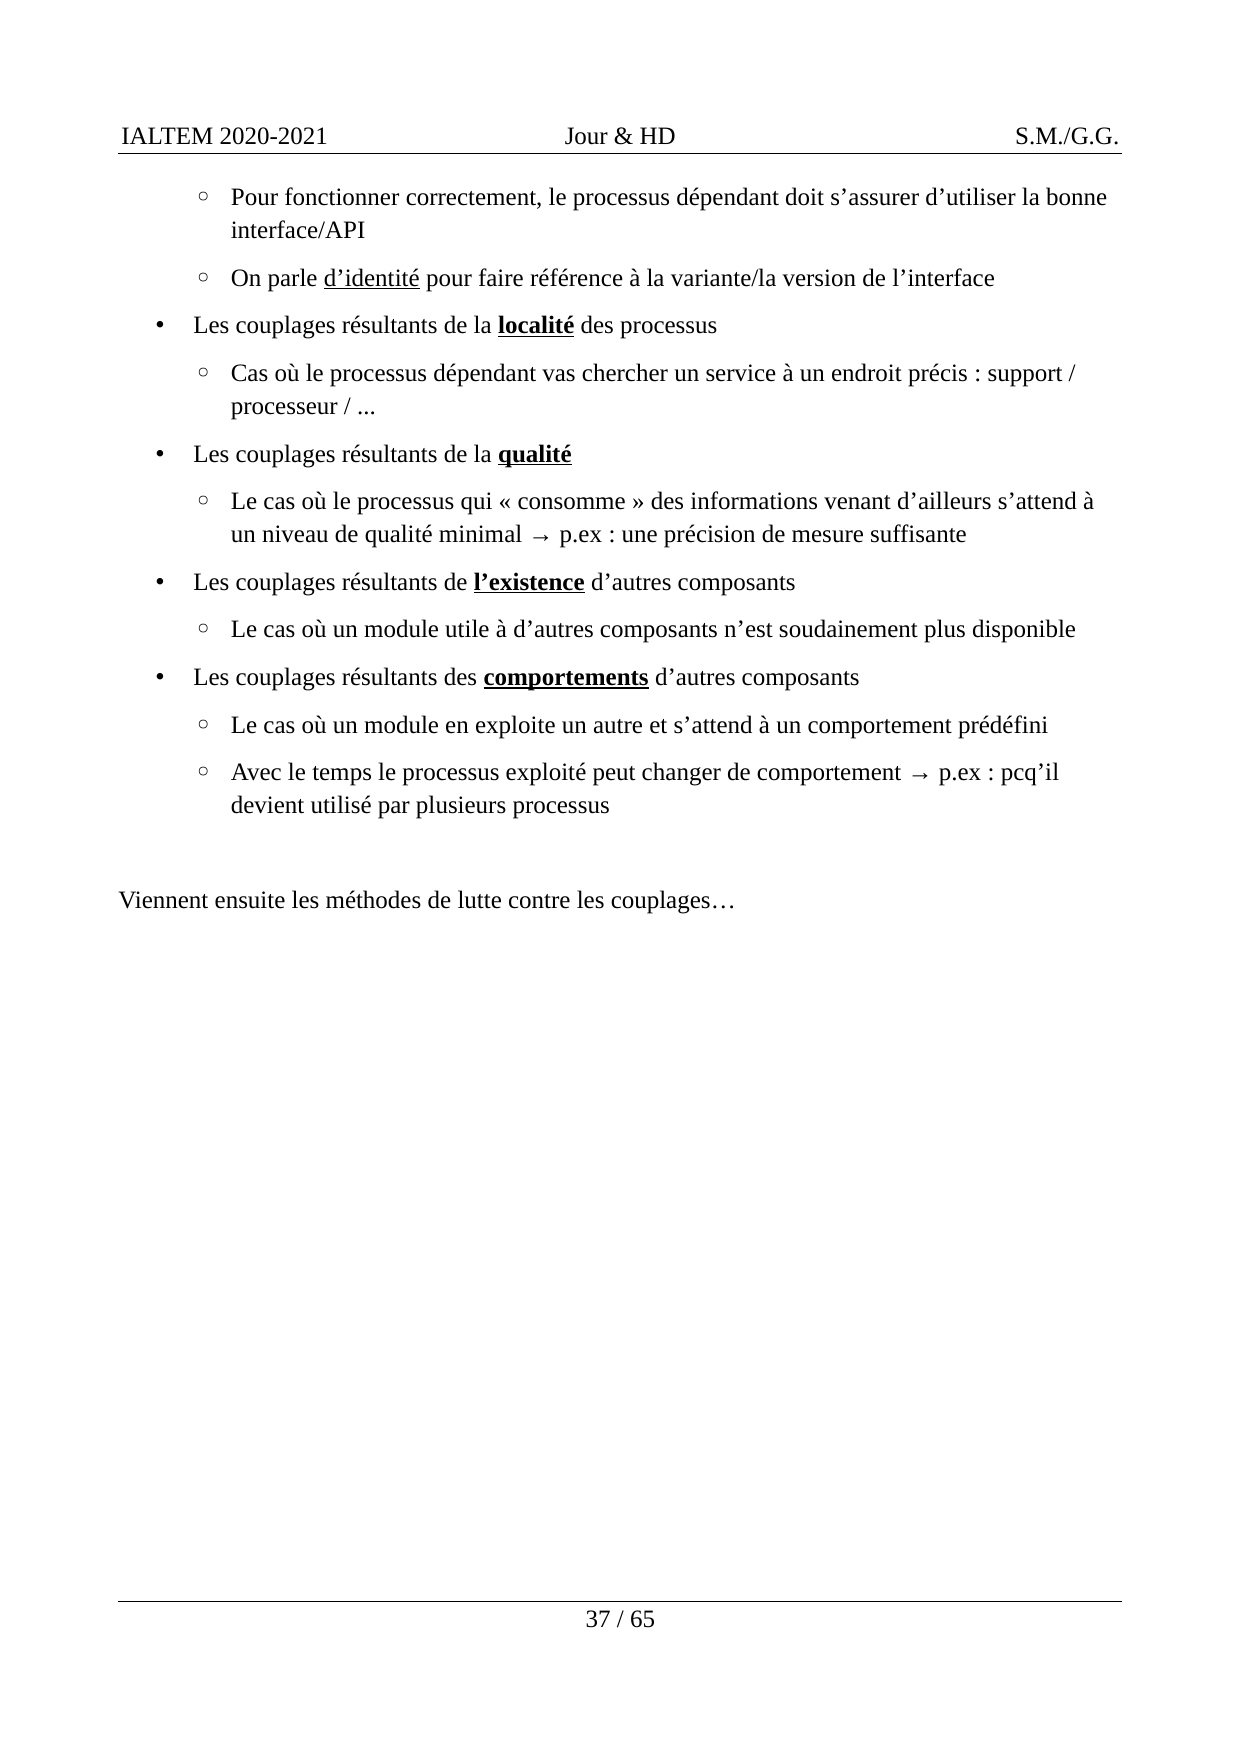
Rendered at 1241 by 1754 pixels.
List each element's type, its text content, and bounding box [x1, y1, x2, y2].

text Viennent ensuite les méthodes de lutte contre les couplages… [118, 886, 1122, 914]
list Le cas où un module utile à d’autres composants n’est soudainement plus disponible [193, 614, 1122, 643]
list Les couplages résultants des comportements d’autres composants [156, 662, 1122, 691]
list Cas où le processus dépendant vas chercher un service à un endroit précis : support / processeur / ... [193, 358, 1122, 420]
list Pour fonctionner correctement, le processus dépendant doit s’assurer d’utiliser la bonne interface/API [193, 182, 1122, 244]
list Les couplages résultants de la qualité [156, 439, 1122, 467]
list On parle d’identité pour faire référence à la variante/la version de l’interface [193, 263, 1122, 292]
list Le cas où le processus qui « consomme » des informations venant d’ailleurs s’attend à un niveau de qualité minimal → p.ex : une précision de mesure suffisante [193, 486, 1122, 548]
list Avec le temps le processus exploité peut changer de comportement → p.ex : pcq’il devient utilisé par plusieurs processus [193, 757, 1122, 819]
list Les couplages résultants de la localité des processus [156, 311, 1122, 339]
list Le cas où un module en exploite un autre et s’attend à un comportement prédéfini [193, 710, 1122, 738]
list Les couplages résultants de l’existence d’autres composants [156, 567, 1122, 596]
